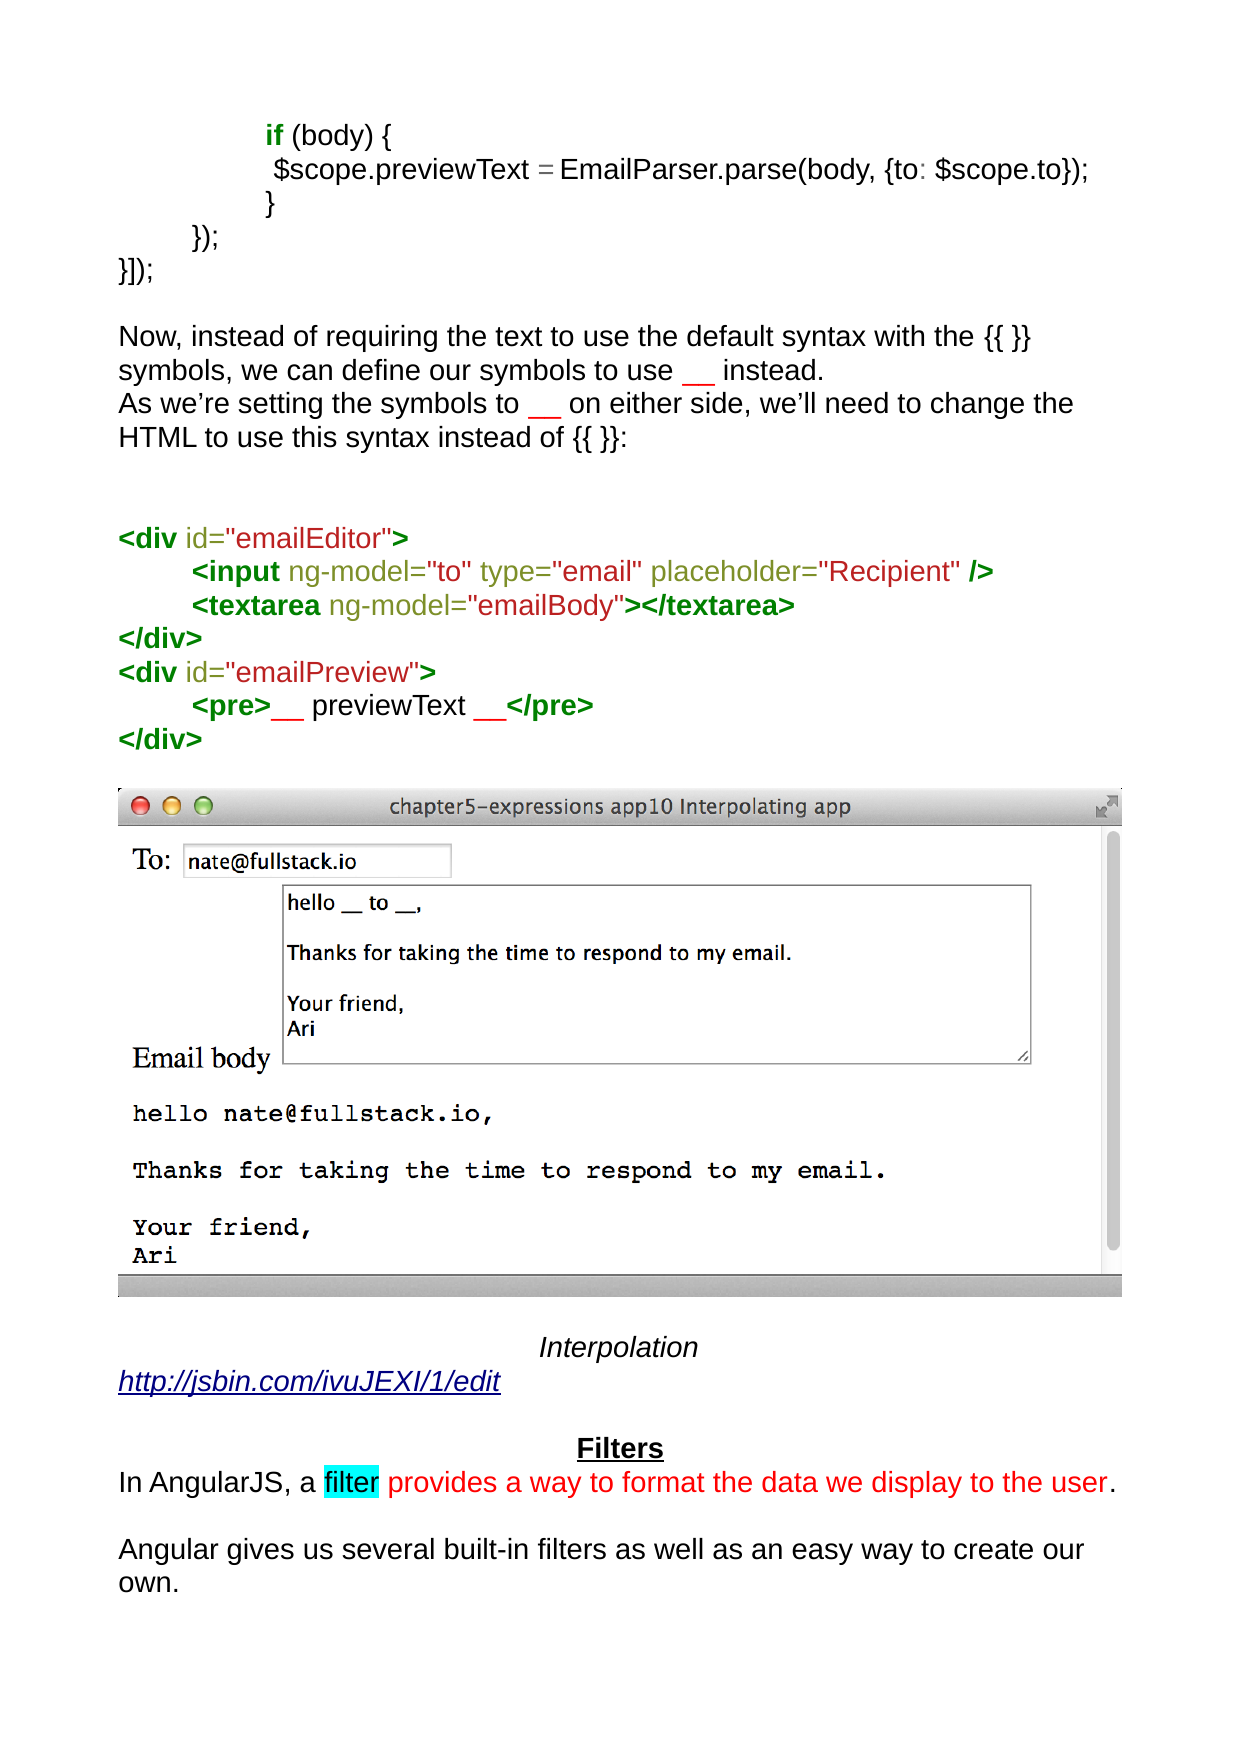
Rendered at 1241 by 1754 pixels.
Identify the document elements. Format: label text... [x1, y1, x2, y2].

text Interpolation [118, 1331, 1122, 1364]
text As we’re setting the symbols to __ on either side, we’ll need to change the HTML to use this syntax instead of {{ }}: [118, 386, 1122, 453]
text <div id="emailEditor"> [118, 521, 1122, 554]
text In AngularJS, a filter provides a way to format the data we display to the user. [118, 1465, 1122, 1498]
text <textarea ng-model="emailBody"></textarea> [118, 588, 1122, 621]
text Filters [118, 1431, 1122, 1465]
text </div> [118, 722, 1122, 755]
text $scope.previewText = EmailParser.parse(body, {to: $scope.to}); [118, 152, 1122, 185]
text <div id="emailPreview"> [118, 655, 1122, 688]
text <input ng-model="to" type="email" placeholder="Recipient" /> [118, 554, 1122, 588]
text Now, instead of requiring the text to use the default syntax with the {{ }} symbols, we can define our symbols to use __ instead. [118, 319, 1122, 386]
text http://jsbin.com/ivuJEXI/1/edit [118, 1364, 1122, 1398]
text }); [118, 219, 1122, 252]
text <pre>__ previewText __</pre> [118, 688, 1122, 722]
text Angular gives us several built-in filters as well as an easy way to create our own. [118, 1532, 1122, 1599]
text } [118, 185, 1122, 219]
text }]); [118, 252, 1122, 286]
text </div> [118, 621, 1122, 655]
text if (body) { [118, 118, 1122, 152]
